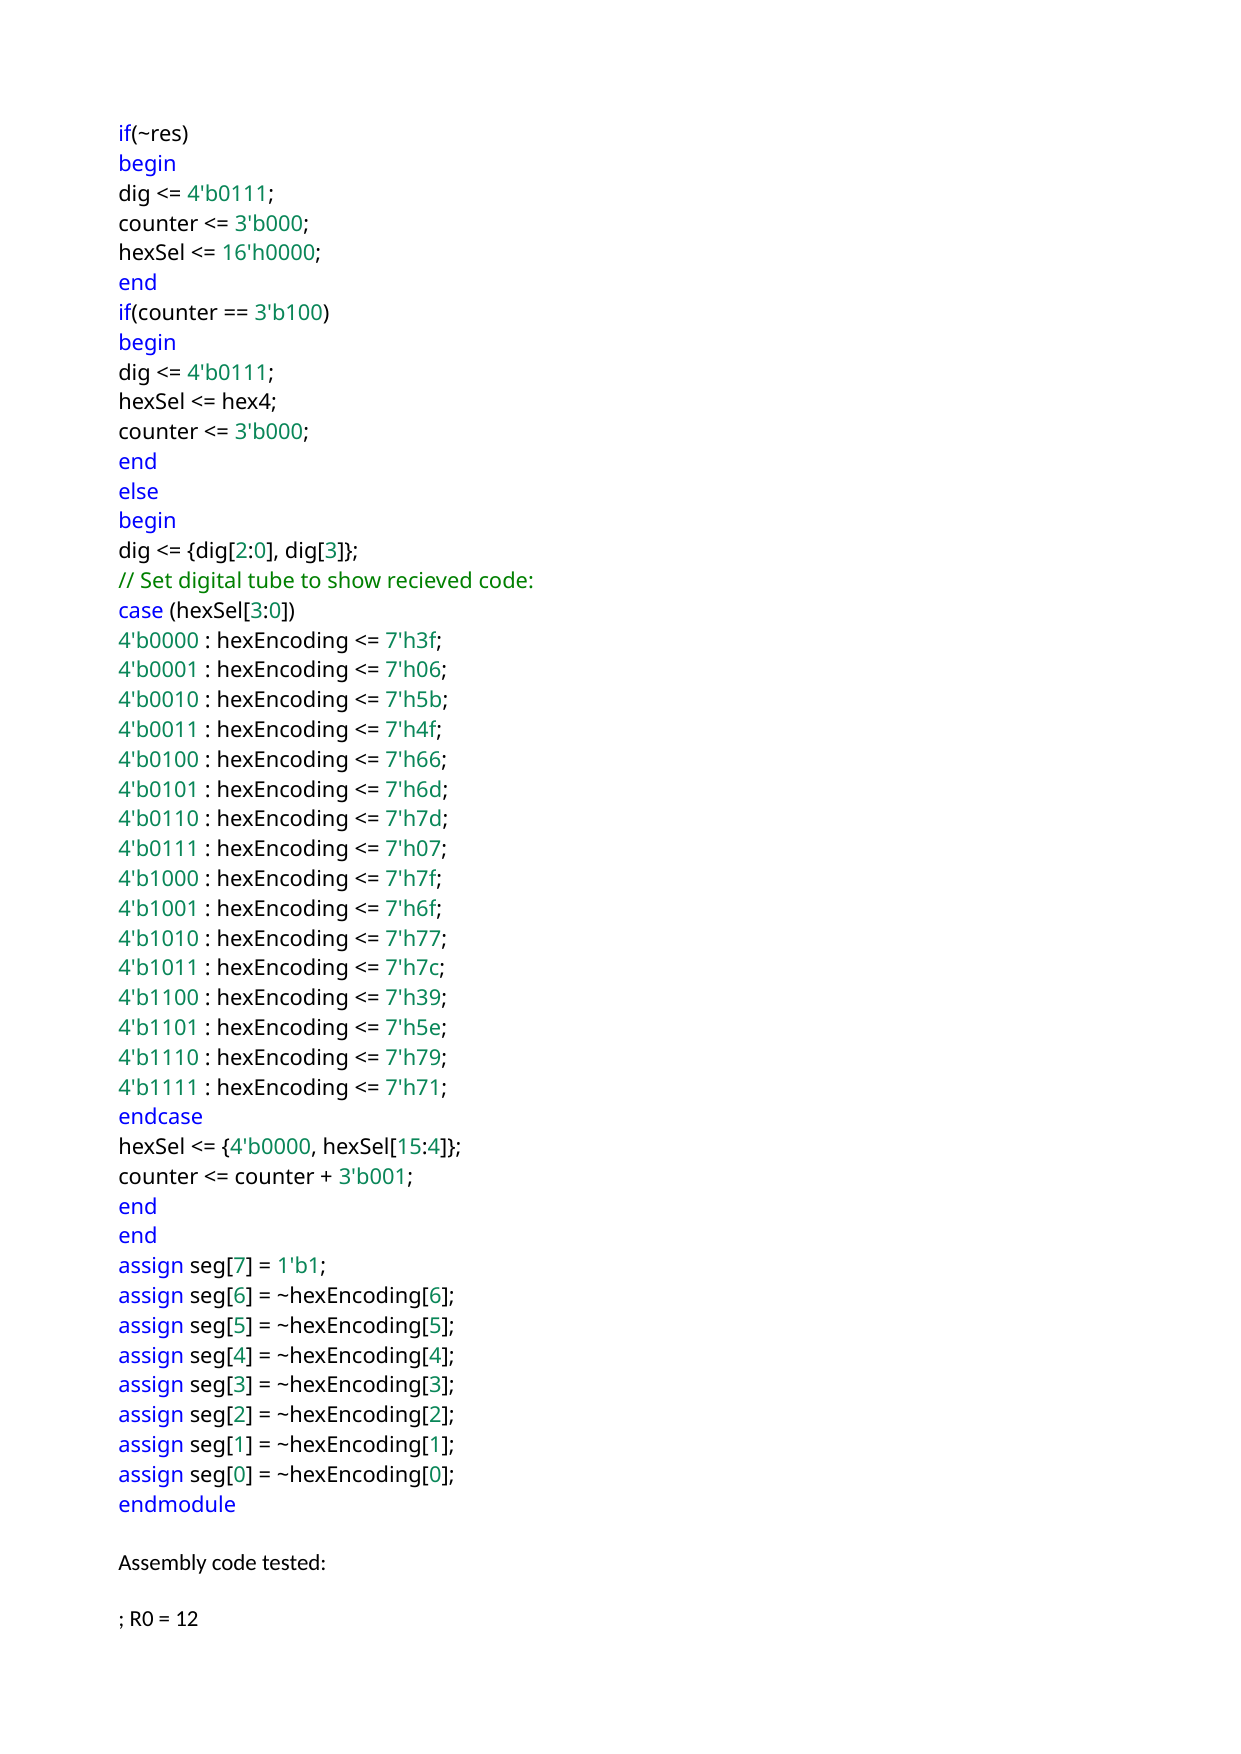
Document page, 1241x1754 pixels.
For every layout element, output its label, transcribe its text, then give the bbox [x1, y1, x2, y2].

text 4'b1001 : hexEncoding <= 7'h6f; [118, 893, 1122, 922]
text 4'b0000 : hexEncoding <= 7'h3f; [118, 624, 1122, 654]
text dig <= {dig[2:0], dig[3]}; [118, 535, 1122, 565]
text endmodule [118, 1488, 1122, 1518]
text dig <= 4'b0111; [118, 178, 1122, 207]
text assign seg[0] = ~hexEncoding[0]; [118, 1459, 1122, 1488]
text 4'b1111 : hexEncoding <= 7'h71; [118, 1071, 1122, 1101]
text case (hexSel[3:0]) [118, 595, 1122, 624]
text Assembly code tested: [118, 1548, 1122, 1576]
text 4'b1010 : hexEncoding <= 7'h77; [118, 922, 1122, 952]
text if(~res) [118, 118, 1122, 148]
text dig <= 4'b0111; [118, 356, 1122, 386]
text 4'b1011 : hexEncoding <= 7'h7c; [118, 952, 1122, 982]
text 4'b0111 : hexEncoding <= 7'h07; [118, 833, 1122, 863]
text 4'b0101 : hexEncoding <= 7'h6d; [118, 773, 1122, 803]
text assign seg[7] = 1'b1; [118, 1250, 1122, 1280]
text 4'b0001 : hexEncoding <= 7'h06; [118, 654, 1122, 684]
text // Set digital tube to show recieved code: [118, 565, 1122, 595]
text ; R0 = 12 [118, 1604, 1122, 1632]
text 4'b1100 : hexEncoding <= 7'h39; [118, 982, 1122, 1012]
text else [118, 476, 1122, 505]
text begin [118, 148, 1122, 178]
text counter <= 3'b000; [118, 416, 1122, 446]
text 4'b0011 : hexEncoding <= 7'h4f; [118, 714, 1122, 744]
text begin [118, 505, 1122, 535]
text begin [118, 327, 1122, 356]
text end [118, 267, 1122, 297]
text counter <= counter + 3'b001; [118, 1161, 1122, 1191]
text assign seg[2] = ~hexEncoding[2]; [118, 1399, 1122, 1429]
text assign seg[4] = ~hexEncoding[4]; [118, 1339, 1122, 1369]
text 4'b1101 : hexEncoding <= 7'h5e; [118, 1012, 1122, 1042]
text assign seg[6] = ~hexEncoding[6]; [118, 1280, 1122, 1310]
text hexSel <= {4'b0000, hexSel[15:4]}; [118, 1131, 1122, 1161]
text assign seg[3] = ~hexEncoding[3]; [118, 1369, 1122, 1399]
text 4'b0100 : hexEncoding <= 7'h66; [118, 744, 1122, 773]
text if(counter == 3'b100) [118, 297, 1122, 327]
text hexSel <= hex4; [118, 386, 1122, 416]
text hexSel <= 16'h0000; [118, 237, 1122, 267]
text 4'b0110 : hexEncoding <= 7'h7d; [118, 803, 1122, 833]
text end [118, 1220, 1122, 1250]
text 4'b1000 : hexEncoding <= 7'h7f; [118, 863, 1122, 893]
text assign seg[5] = ~hexEncoding[5]; [118, 1310, 1122, 1339]
text 4'b0010 : hexEncoding <= 7'h5b; [118, 684, 1122, 714]
text end [118, 446, 1122, 476]
text end [118, 1191, 1122, 1220]
text endcase [118, 1101, 1122, 1131]
text assign seg[1] = ~hexEncoding[1]; [118, 1429, 1122, 1459]
text counter <= 3'b000; [118, 207, 1122, 237]
text 4'b1110 : hexEncoding <= 7'h79; [118, 1042, 1122, 1071]
